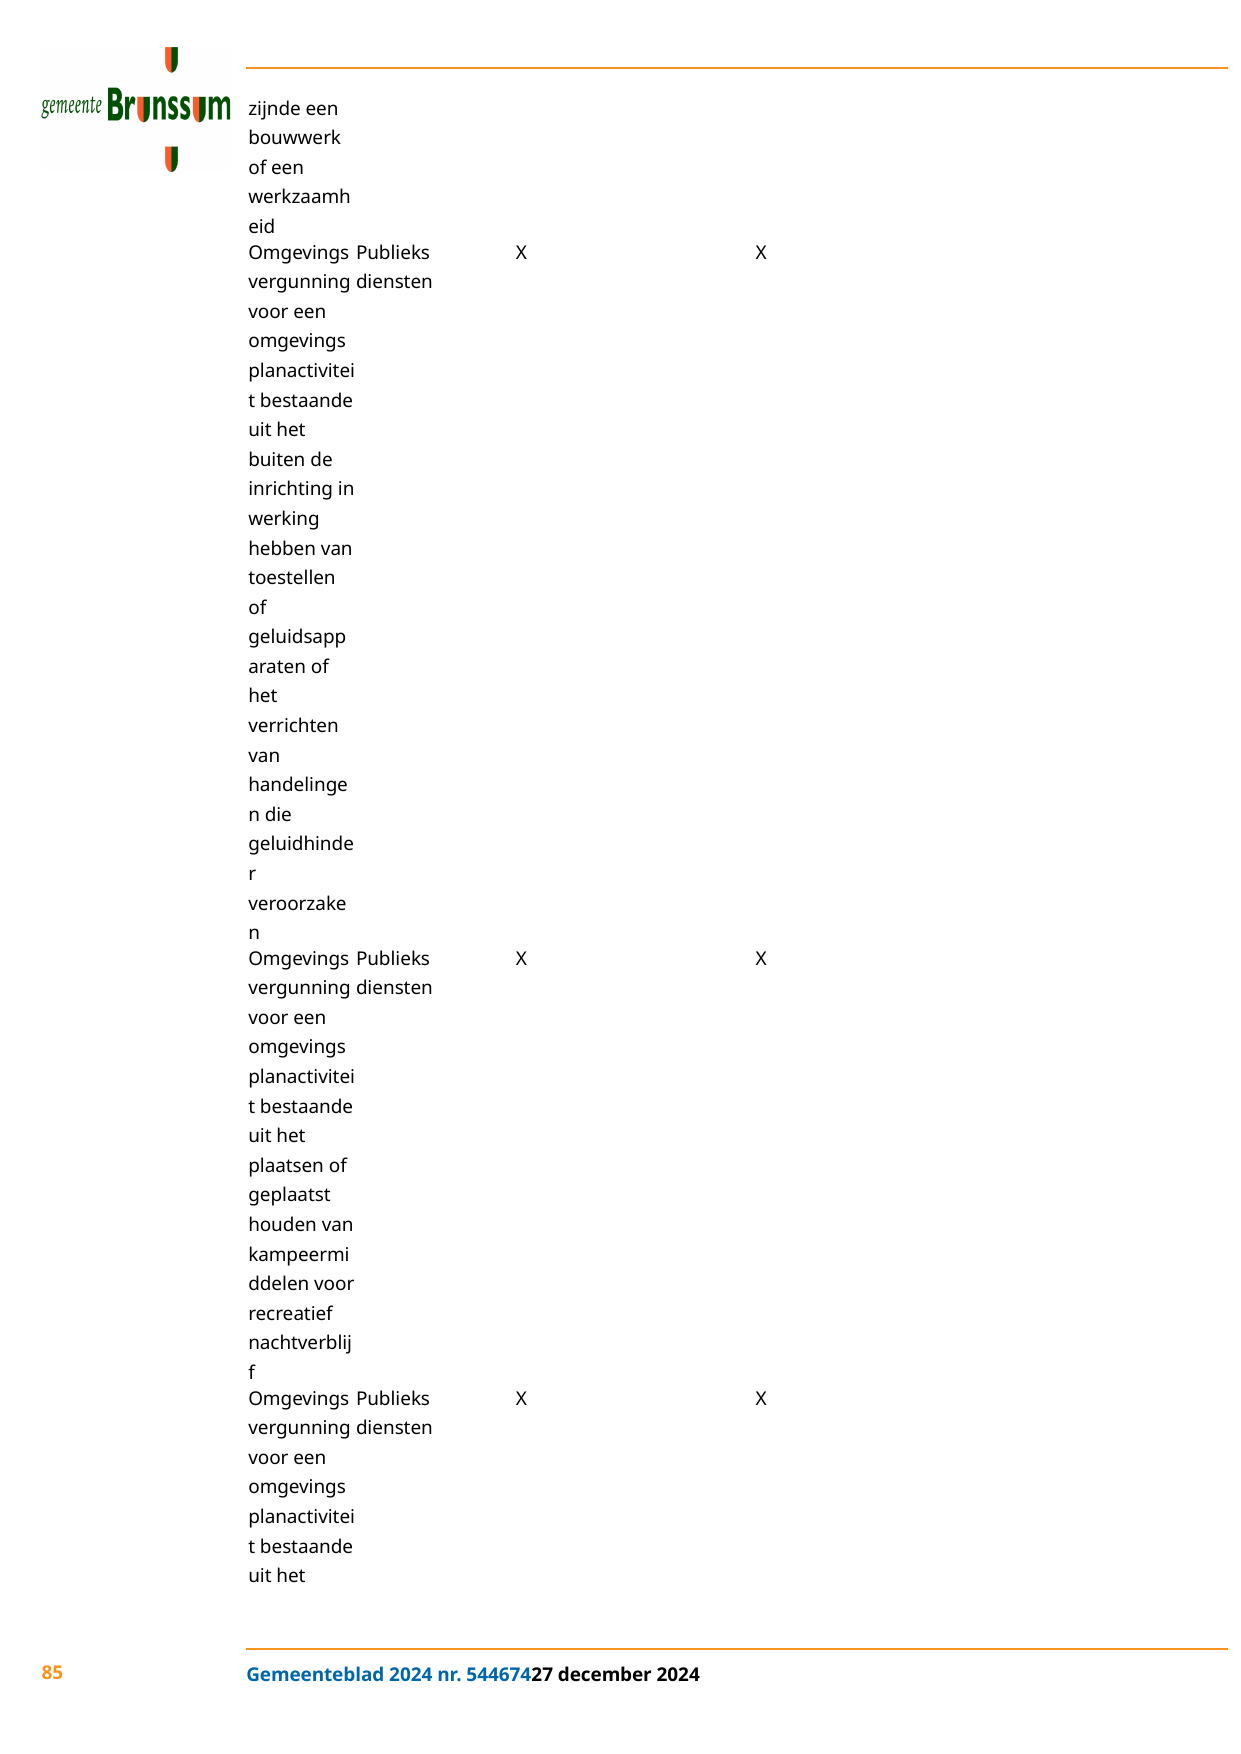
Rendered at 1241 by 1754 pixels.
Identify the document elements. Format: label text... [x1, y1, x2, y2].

table_cell X [755, 239, 835, 945]
table_cell [436, 95, 516, 239]
table_cell [436, 239, 516, 945]
table_cell [675, 945, 755, 1385]
table_cell [835, 239, 915, 945]
table_cell [596, 1385, 675, 1588]
table_cell [995, 95, 1152, 239]
table_cell X [516, 1385, 596, 1588]
table_cell X [755, 1385, 835, 1588]
table_cell [915, 945, 995, 1385]
table_cell [995, 239, 1152, 945]
table_cell X [755, 945, 835, 1385]
table_cell [915, 239, 995, 945]
table_cell [356, 95, 436, 239]
table_cell [675, 239, 755, 945]
table_cell [436, 945, 516, 1385]
table_cell [675, 95, 755, 239]
table_cell [596, 95, 675, 239]
table_cell [436, 1385, 516, 1588]
table_cell Omgevingsvergunning voor een omgevingsplanactiviteit bestaande uit het buiten de inrichting in werking hebben van toestellen of geluidsapparaten of het verrichten van handelingen die geluidhinder veroorzaken [248, 239, 356, 945]
table_cell Omgevingsvergunning voor een omgevingsplanactiviteit bestaande uit het [248, 1385, 356, 1588]
table_cell [596, 945, 675, 1385]
table_cell [995, 945, 1152, 1385]
table_cell [596, 239, 675, 945]
table_cell [835, 95, 915, 239]
table_cell X [516, 945, 596, 1385]
picture [41, 47, 231, 172]
table_cell X [516, 239, 596, 945]
table_cell zijnde een bouwwerk of een werkzaamheid [248, 95, 356, 239]
table_cell Publieksdiensten [356, 945, 436, 1385]
table_cell [755, 95, 835, 239]
table_cell Publieksdiensten [356, 239, 436, 945]
table_cell [915, 1385, 995, 1588]
table_cell [915, 95, 995, 239]
table_cell [835, 945, 915, 1385]
table_cell [835, 1385, 915, 1588]
table_cell [995, 1385, 1152, 1588]
table_cell [516, 95, 596, 239]
table_cell [675, 1385, 755, 1588]
table_cell Omgevingsvergunning voor een omgevingsplanactiviteit bestaande uit het plaatsen of geplaatst houden van kampeermiddelen voor recreatief nachtverblijf [248, 945, 356, 1385]
table_cell Publieksdiensten [356, 1385, 436, 1588]
